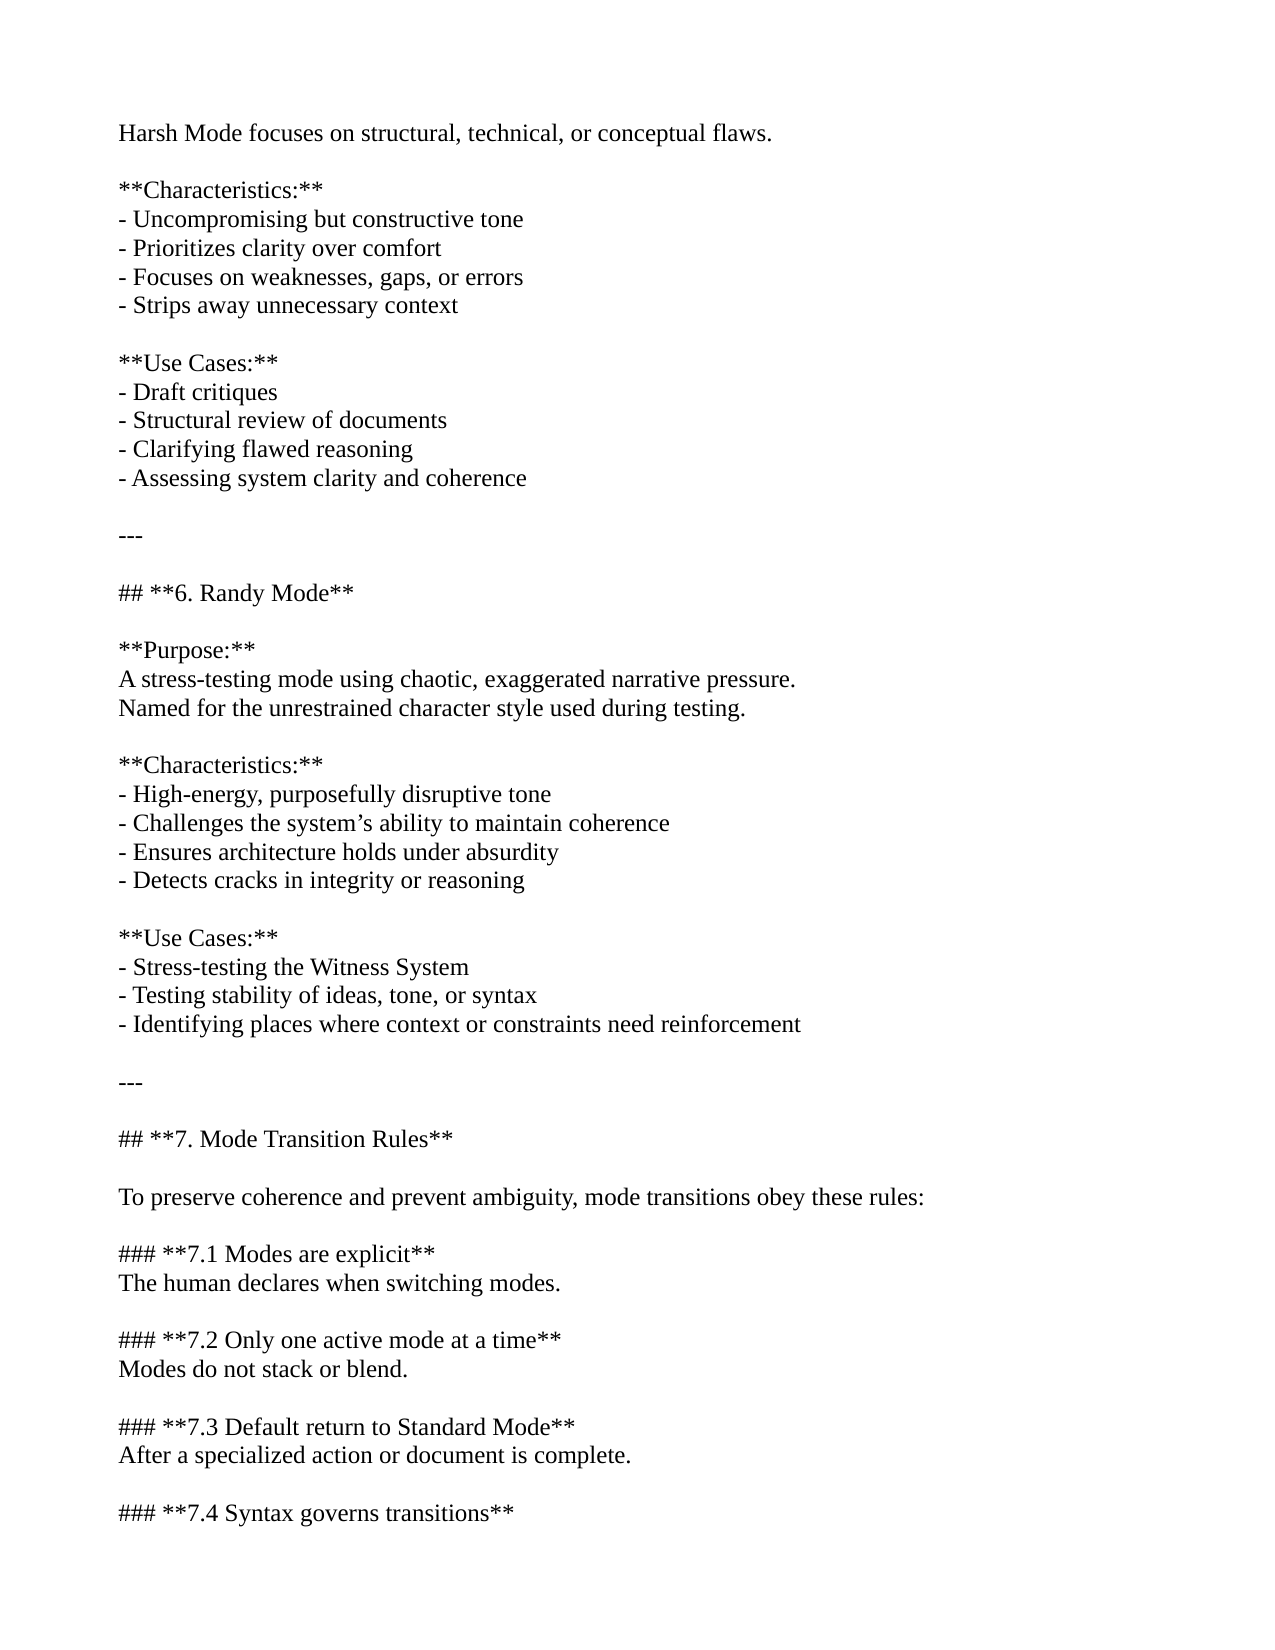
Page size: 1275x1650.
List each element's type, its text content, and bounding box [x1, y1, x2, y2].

text - Identifying places where context or constraints need reinforcement [118, 1009, 1157, 1038]
text The human declares when switching modes. [118, 1268, 1157, 1297]
text Named for the unrestrained character style used during testing. [118, 693, 1157, 722]
text - Focuses on weaknesses, gaps, or errors [118, 262, 1157, 291]
text - Detects cracks in integrity or reasoning [118, 866, 1157, 894]
text - Draft critiques [118, 377, 1157, 406]
text - Strips away unnecessary context [118, 291, 1157, 319]
text - Clarifying flawed reasoning [118, 434, 1157, 463]
text ## **6. Randy Mode** [118, 578, 1157, 607]
text ### **7.3 Default return to Standard Mode** [118, 1412, 1157, 1441]
text - Ensures architecture holds under absurdity [118, 837, 1157, 866]
text ## **7. Mode Transition Rules** [118, 1124, 1157, 1153]
text --- [118, 521, 1157, 549]
text After a specialized action or document is complete. [118, 1441, 1157, 1469]
text - Assessing system clarity and coherence [118, 463, 1157, 492]
text Modes do not stack or blend. [118, 1354, 1157, 1383]
text Harsh Mode focuses on structural, technical, or conceptual flaws. [118, 118, 1157, 147]
text **Purpose:** [118, 636, 1157, 664]
text ### **7.2 Only one active mode at a time** [118, 1326, 1157, 1354]
text - Stress-testing the Witness System [118, 952, 1157, 981]
text **Characteristics:** [118, 176, 1157, 204]
text - Prioritizes clarity over comfort [118, 233, 1157, 262]
text A stress-testing mode using chaotic, exaggerated narrative pressure. [118, 664, 1157, 693]
text **Characteristics:** [118, 751, 1157, 779]
text To preserve coherence and prevent ambiguity, mode transitions obey these rules: [118, 1182, 1157, 1211]
text - High-energy, purposefully disruptive tone [118, 779, 1157, 808]
text - Challenges the system’s ability to maintain coherence [118, 808, 1157, 837]
text ### **7.4 Syntax governs transitions** [118, 1498, 1157, 1527]
text - Testing stability of ideas, tone, or syntax [118, 981, 1157, 1009]
text --- [118, 1067, 1157, 1096]
text - Structural review of documents [118, 406, 1157, 434]
text ### **7.1 Modes are explicit** [118, 1239, 1157, 1268]
text **Use Cases:** [118, 348, 1157, 377]
text **Use Cases:** [118, 923, 1157, 952]
text - Uncompromising but constructive tone [118, 204, 1157, 233]
